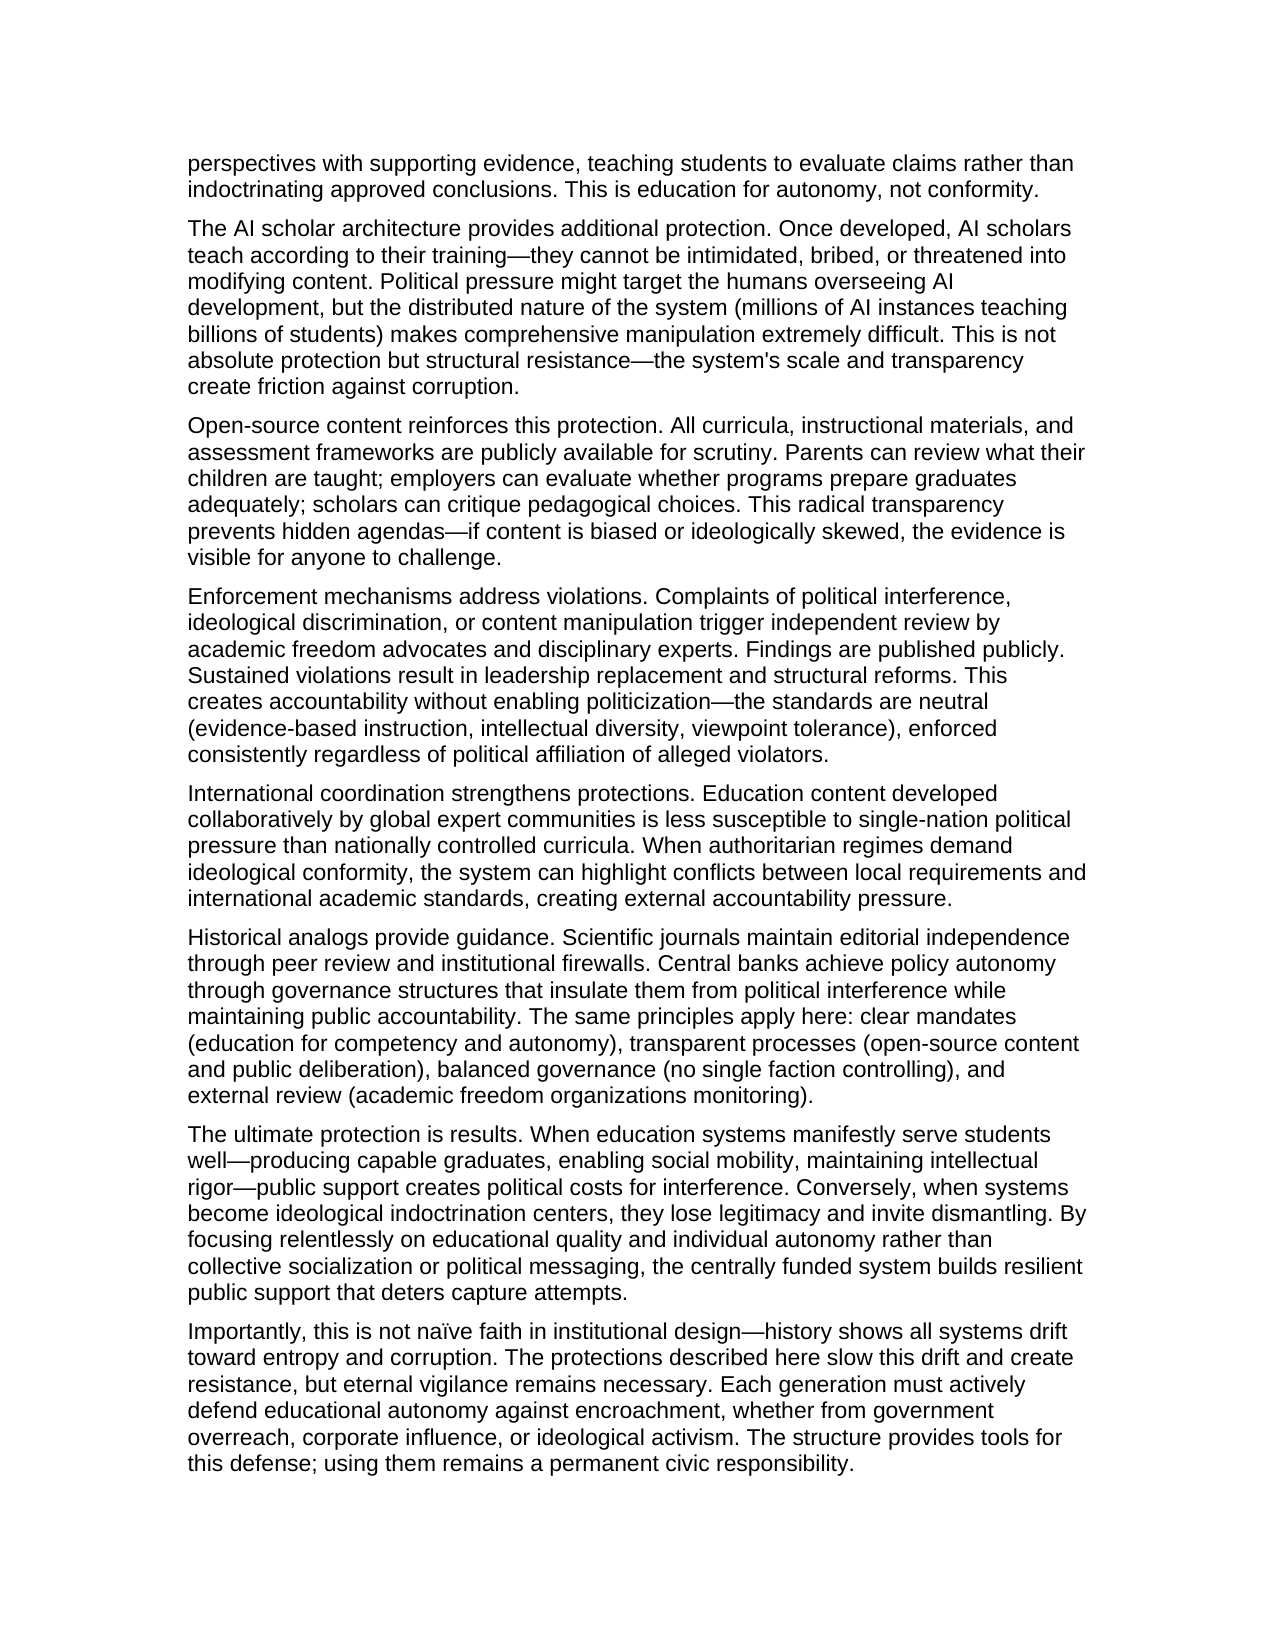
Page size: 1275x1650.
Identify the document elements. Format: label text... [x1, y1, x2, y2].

text Importantly, this is not naïve faith in institutional design—history shows all systems drift toward entropy and corruption. The protections described here slow this drift and create resistance, but eternal vigilance remains necessary. Each generation must actively defend educational autonomy against encroachment, whether from government overreach, corporate influence, or ideological activism. The structure provides tools for this defense; using them remains a permanent civic responsibility. [187, 1318, 1087, 1476]
text Enforcement mechanisms address violations. Complaints of political interference, ideological discrimination, or content manipulation trigger independent review by academic freedom advocates and disciplinary experts. Findings are published publicly. Sustained violations result in leadership replacement and structural reforms. This creates accountability without enabling politicization—the standards are neutral (evidence-based instruction, intellectual diversity, viewpoint tolerance), enforced consistently regardless of political affiliation of alleged violators. [187, 583, 1087, 767]
text Historical analogs provide guidance. Scientific journals maintain editorial independence through peer review and institutional firewalls. Central banks achieve policy autonomy through governance structures that insulate them from political interference while maintaining public accountability. The same principles apply here: clear mandates (education for competency and autonomy), transparent processes (open-source content and public deliberation), balanced governance (no single faction controlling), and external review (academic freedom organizations monitoring). [187, 924, 1087, 1108]
text The ultimate protection is results. When education systems manifestly serve students well—producing capable graduates, enabling social mobility, maintaining intellectual rigor—public support creates political costs for interference. Conversely, when systems become ideological indoctrination centers, they lose legitimacy and invite dismantling. By focusing relentlessly on educational quality and individual autonomy rather than collective socialization or political messaging, the centrally funded system builds resilient public support that deters capture attempts. [187, 1121, 1087, 1306]
text International coordination strengthens protections. Education content developed collaboratively by global expert communities is less susceptible to single-nation political pressure than nationally controlled curricula. When authoritarian regimes demand ideological conformity, the system can highlight conflicts between local requirements and international academic standards, creating external accountability pressure. [187, 780, 1087, 912]
text perspectives with supporting evidence, teaching students to evaluate claims rather than indoctrinating approved conclusions. This is education for autonomy, not conformity. [187, 150, 1087, 203]
text Open-source content reinforces this protection. All curricula, instructional materials, and assessment frameworks are publicly available for scrutiny. Parents can review what their children are taught; employers can evaluate whether programs prepare graduates adequately; scholars can critique pedagogical choices. This radical transparency prevents hidden agendas—if content is biased or ideologically skewed, the evidence is visible for anyone to challenge. [187, 412, 1087, 570]
text The AI scholar architecture provides additional protection. Once developed, AI scholars teach according to their training—they cannot be intimidated, bribed, or threatened into modifying content. Political pressure might target the humans overseeing AI development, but the distributed nature of the system (millions of AI instances teaching billions of students) makes comprehensive manipulation extremely difficult. This is not absolute protection but structural resistance—the system's scale and transparency create friction against corruption. [187, 215, 1087, 400]
